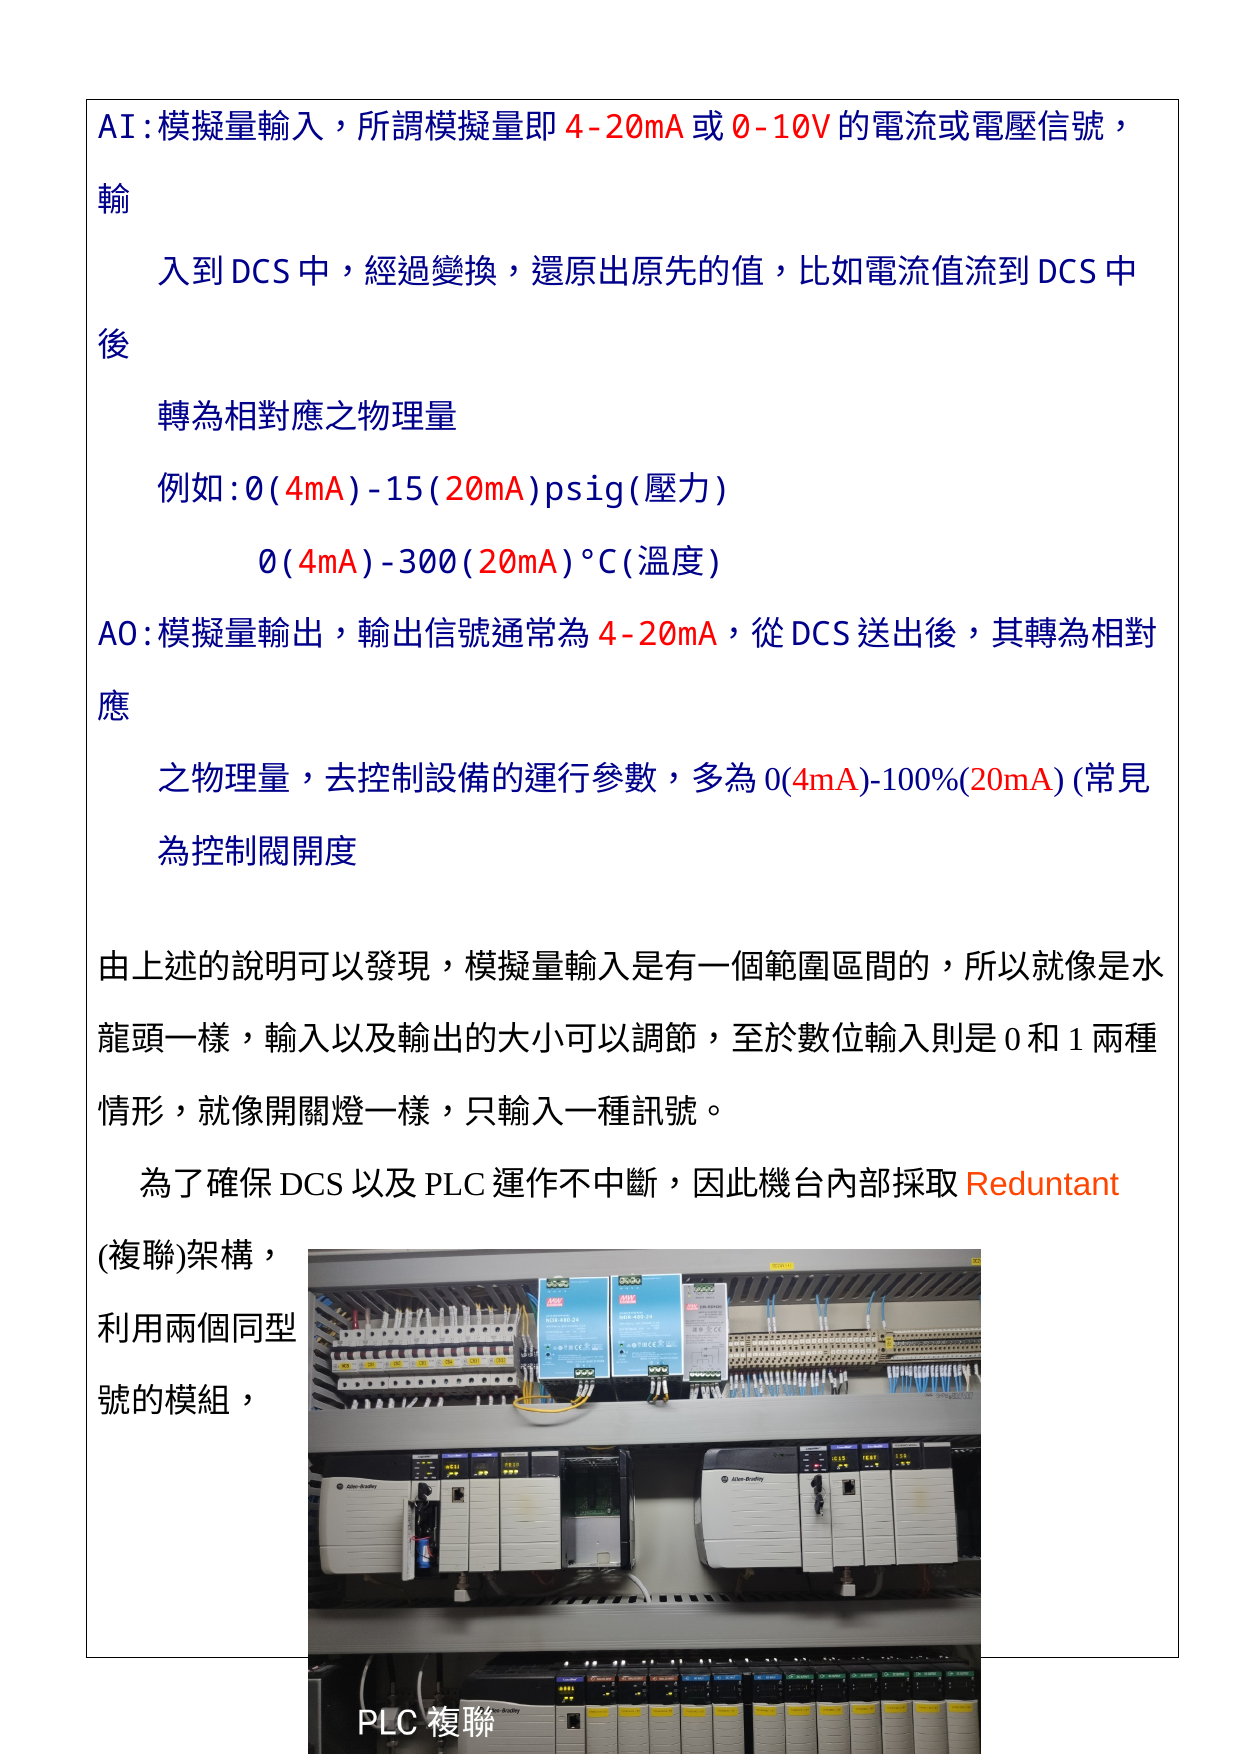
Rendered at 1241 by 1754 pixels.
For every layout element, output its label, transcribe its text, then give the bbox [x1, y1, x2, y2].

picture [308, 1249, 981, 1754]
table_header AI:模擬量輸入，所謂模擬量即4-20mA或0-10V的電流或電壓信號，輸 入到DCS中，經過變換，還原出原先的值，比如電流值流到DCS中後 轉為相對應之物理量 例如:0(4mA)-15(20mA)psig(壓力) 0(4mA)-300(20mA)°C(溫度) AO:模擬量輸出，輸出信號通常為4-20mA，從DCS送出後，其轉為相對應 之物理量，去控制設備的運行參數，多為0(4mA)-100%(20mA) (常見 為控制閥開度 由上述的說明可以發現，模擬量輸入是有一個範圍區間的，所以就像是水龍頭一樣，輸入以及輸出的大小可以調節，至於數位輸入則是0和1兩種情形，就像開關燈一樣，只輸入一種訊號。 為了確保DCS以及PLC運作不中斷，因此機台內部採取Reduntant (複聯)架構，利用兩個同型號的模組， [87, 100, 1178, 1657]
